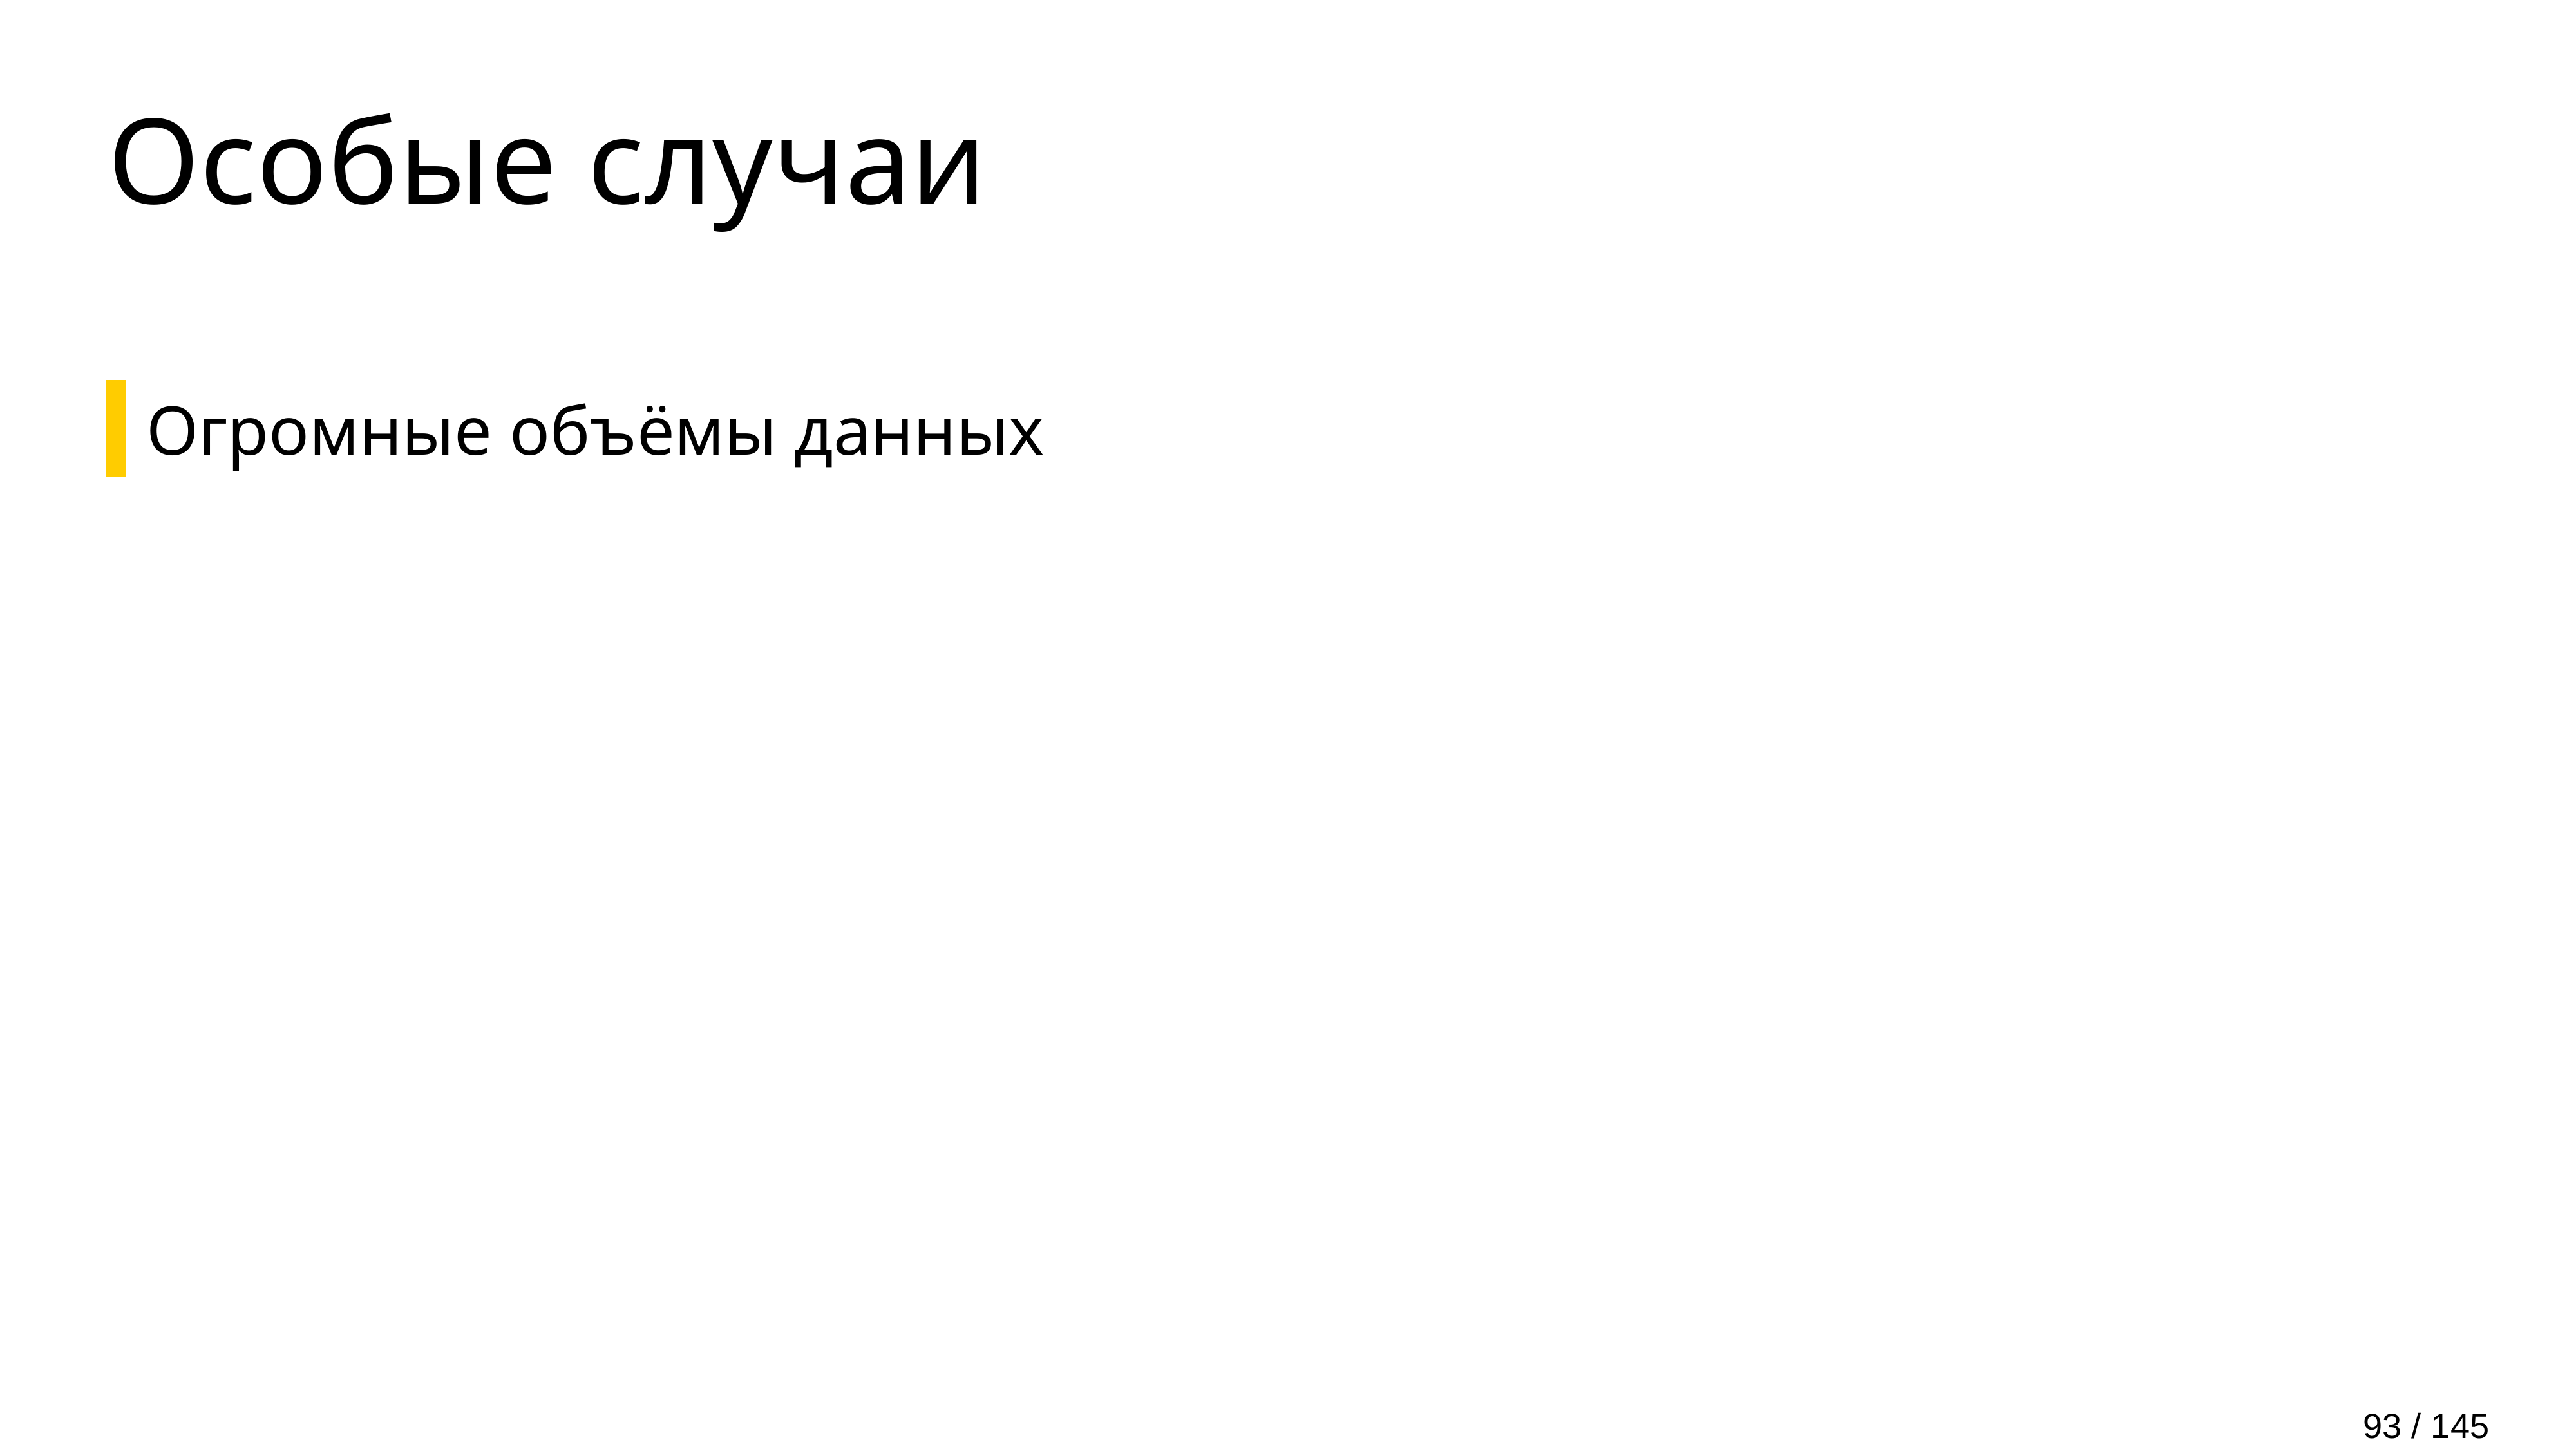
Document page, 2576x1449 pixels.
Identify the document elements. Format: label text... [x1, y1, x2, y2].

text_box Огромные объёмы данных [96, 364, 2512, 1419]
title Особые случаи [108, 80, 2468, 242]
text_box <number> / 145 [2353, 1402, 2576, 1449]
